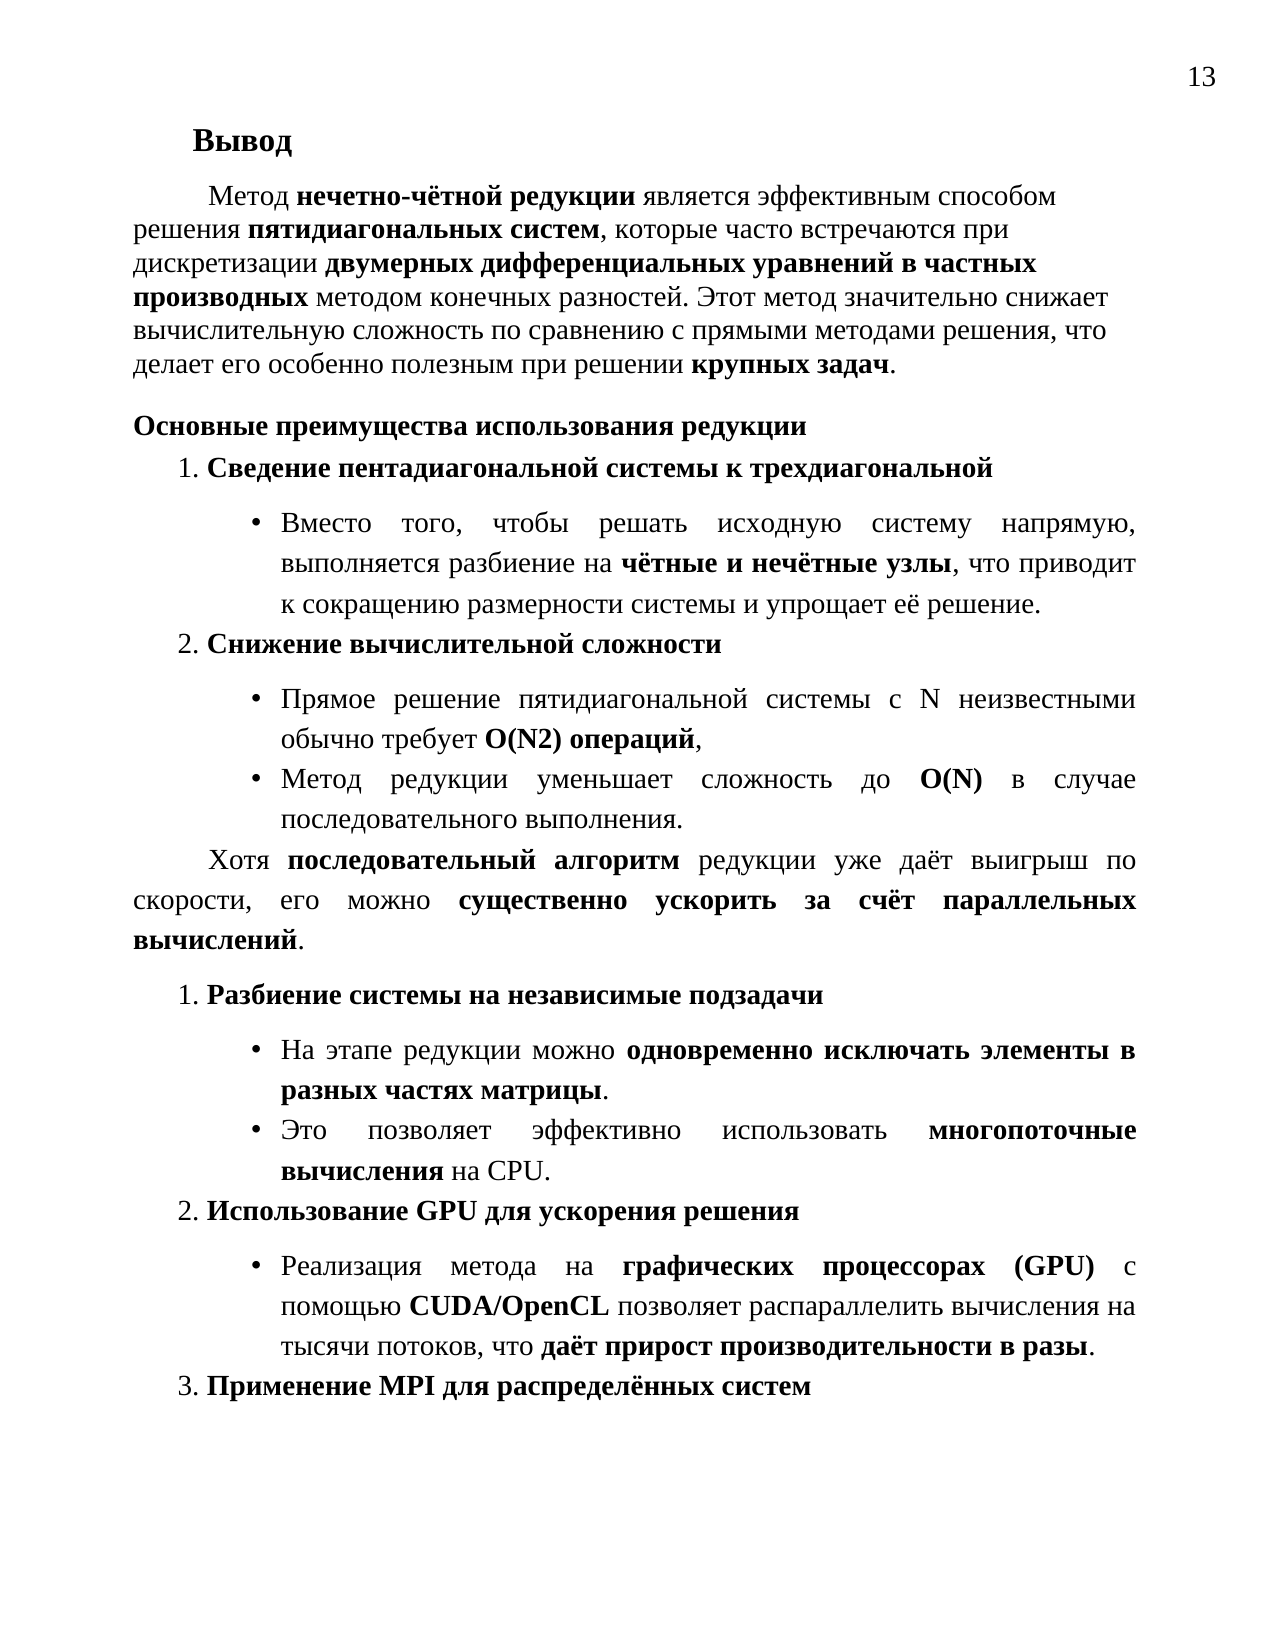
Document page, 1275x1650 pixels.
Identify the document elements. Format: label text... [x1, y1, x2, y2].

list На этапе редукции можно одновременно исключать элементы в разных частях матрицы. [251, 1032, 1136, 1106]
subtitle Основные преимущества использования редукции [133, 408, 1137, 442]
subtitle Вывод [133, 121, 1137, 159]
list Сведение пентадиагональной системы к трехдиагональной [177, 450, 1136, 484]
list Вместо того, чтобы решать исходную систему напрямую, выполняется разбиение на чётные и нечётные узлы, что приводит к сокращению размерности системы и упрощает её решение. [251, 505, 1136, 619]
list Это позволяет эффективно использовать многопоточные вычисления на CPU. [251, 1112, 1136, 1186]
list Использование GPU для ускорения решения [177, 1193, 1136, 1226]
list Снижение вычислительной сложности [177, 626, 1136, 659]
list Метод редукции уменьшает сложность до O(N) в случае последовательного выполнения. [251, 761, 1136, 835]
text Метод нечетно-чётной редукции является эффективным способом решения пятидиагональных систем, которые часто встречаются при дискретизации двумерных дифференциальных уравнений в частных производных методом конечных разностей. Этот метод значительно снижает вычислительную сложность по сравнению с прямыми методами решения, что делает его особенно полезным при решении крупных задач. [133, 178, 1137, 379]
list Реализация метода на графических процессорах (GPU) с помощью CUDA/OpenCL позволяет распараллелить вычисления на тысячи потоков, что даёт прирост производительности в разы. [251, 1248, 1136, 1362]
list Применение MPI для распределённых систем [177, 1368, 1136, 1402]
list Прямое решение пятидиагональной системы с N неизвестными обычно требует O(N2) операций, [251, 681, 1136, 754]
text Хотя последовательный алгоритм редукции уже даёт выигрыш по скорости, его можно существенно ускорить за счёт параллельных вычислений. [133, 842, 1137, 956]
list Разбиение системы на независимые подзадачи [177, 977, 1136, 1011]
